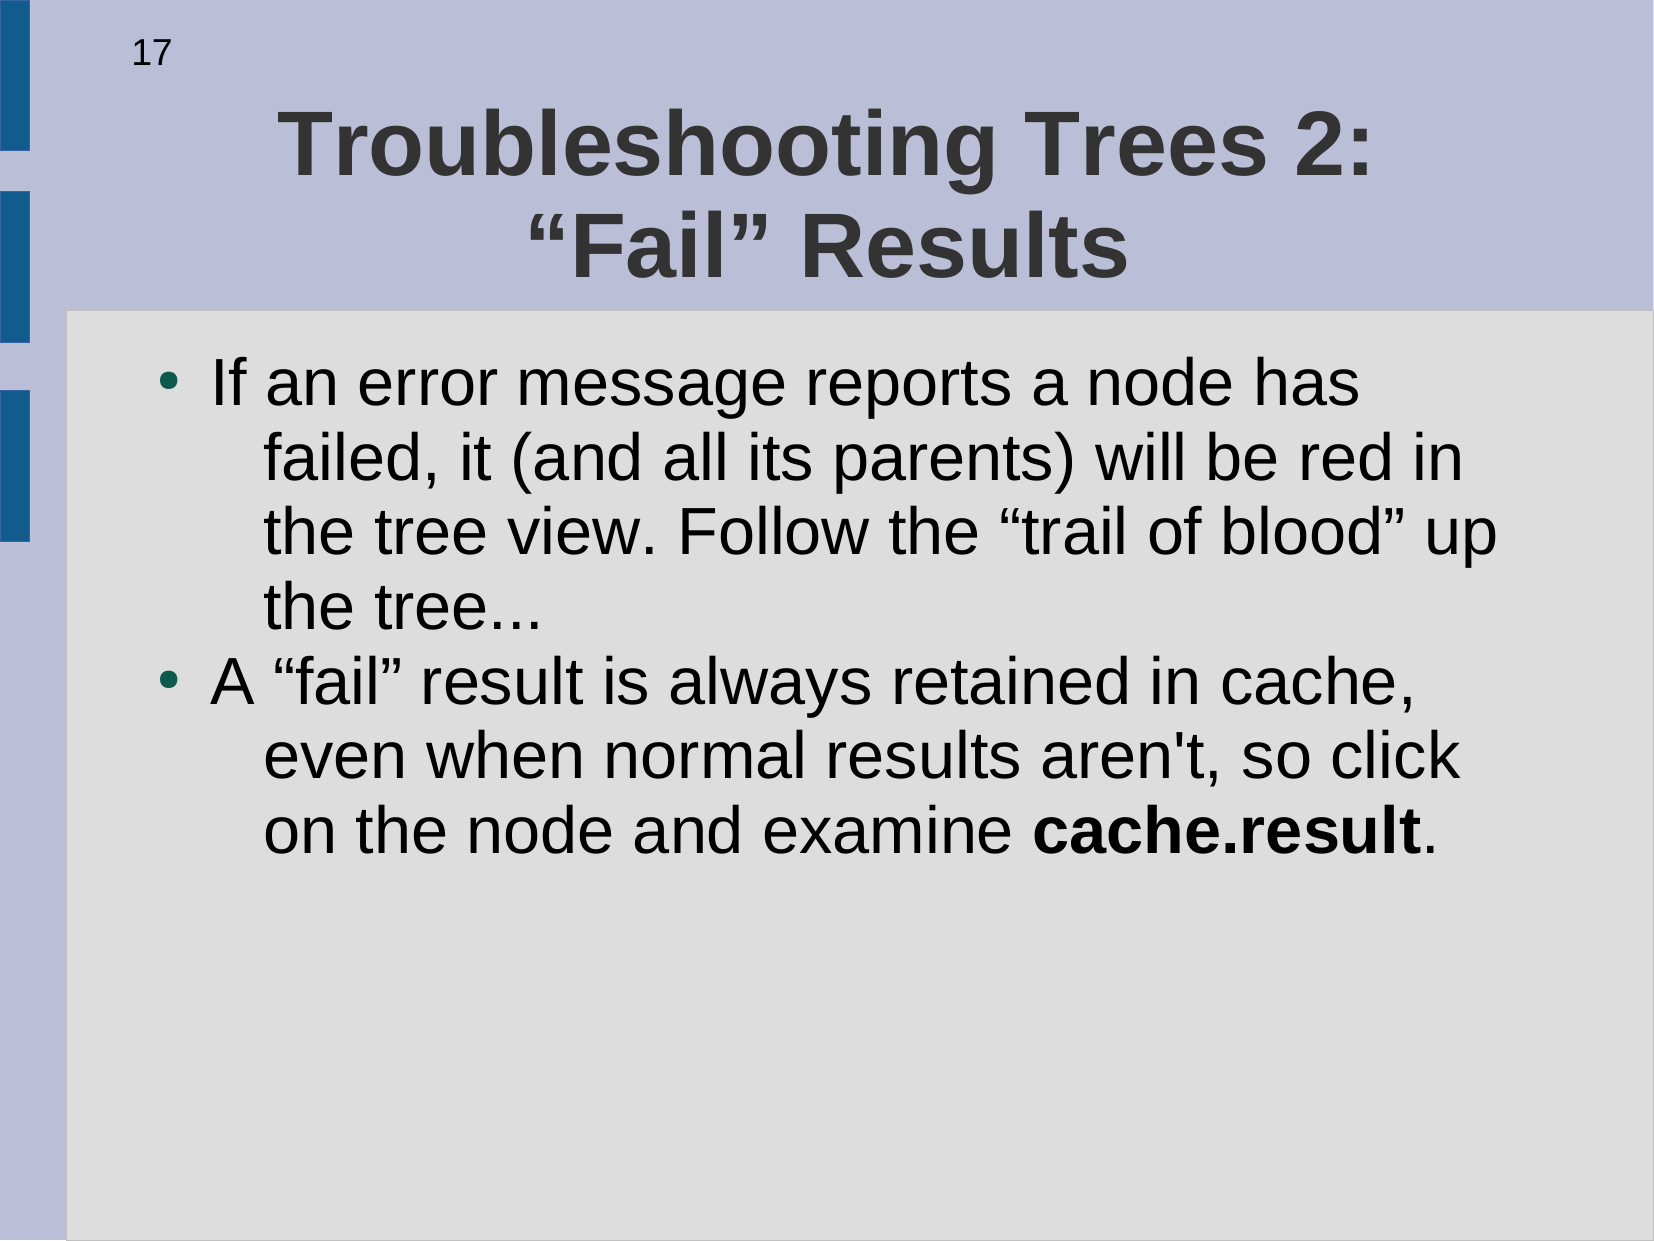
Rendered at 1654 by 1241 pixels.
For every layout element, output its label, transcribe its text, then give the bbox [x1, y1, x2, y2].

list If an error message reports a node has failed, it (and all its parents) will be red in the tree view. Follow the “trail of blood” up the tree... A “fail” result is always retained in cache, even when normal results aren't, so click on the node and examine cache.result. [121, 344, 1534, 1127]
text_box [155, 23, 279, 97]
title Troubleshooting Trees 2: “Fail” Results [121, 91, 1534, 299]
